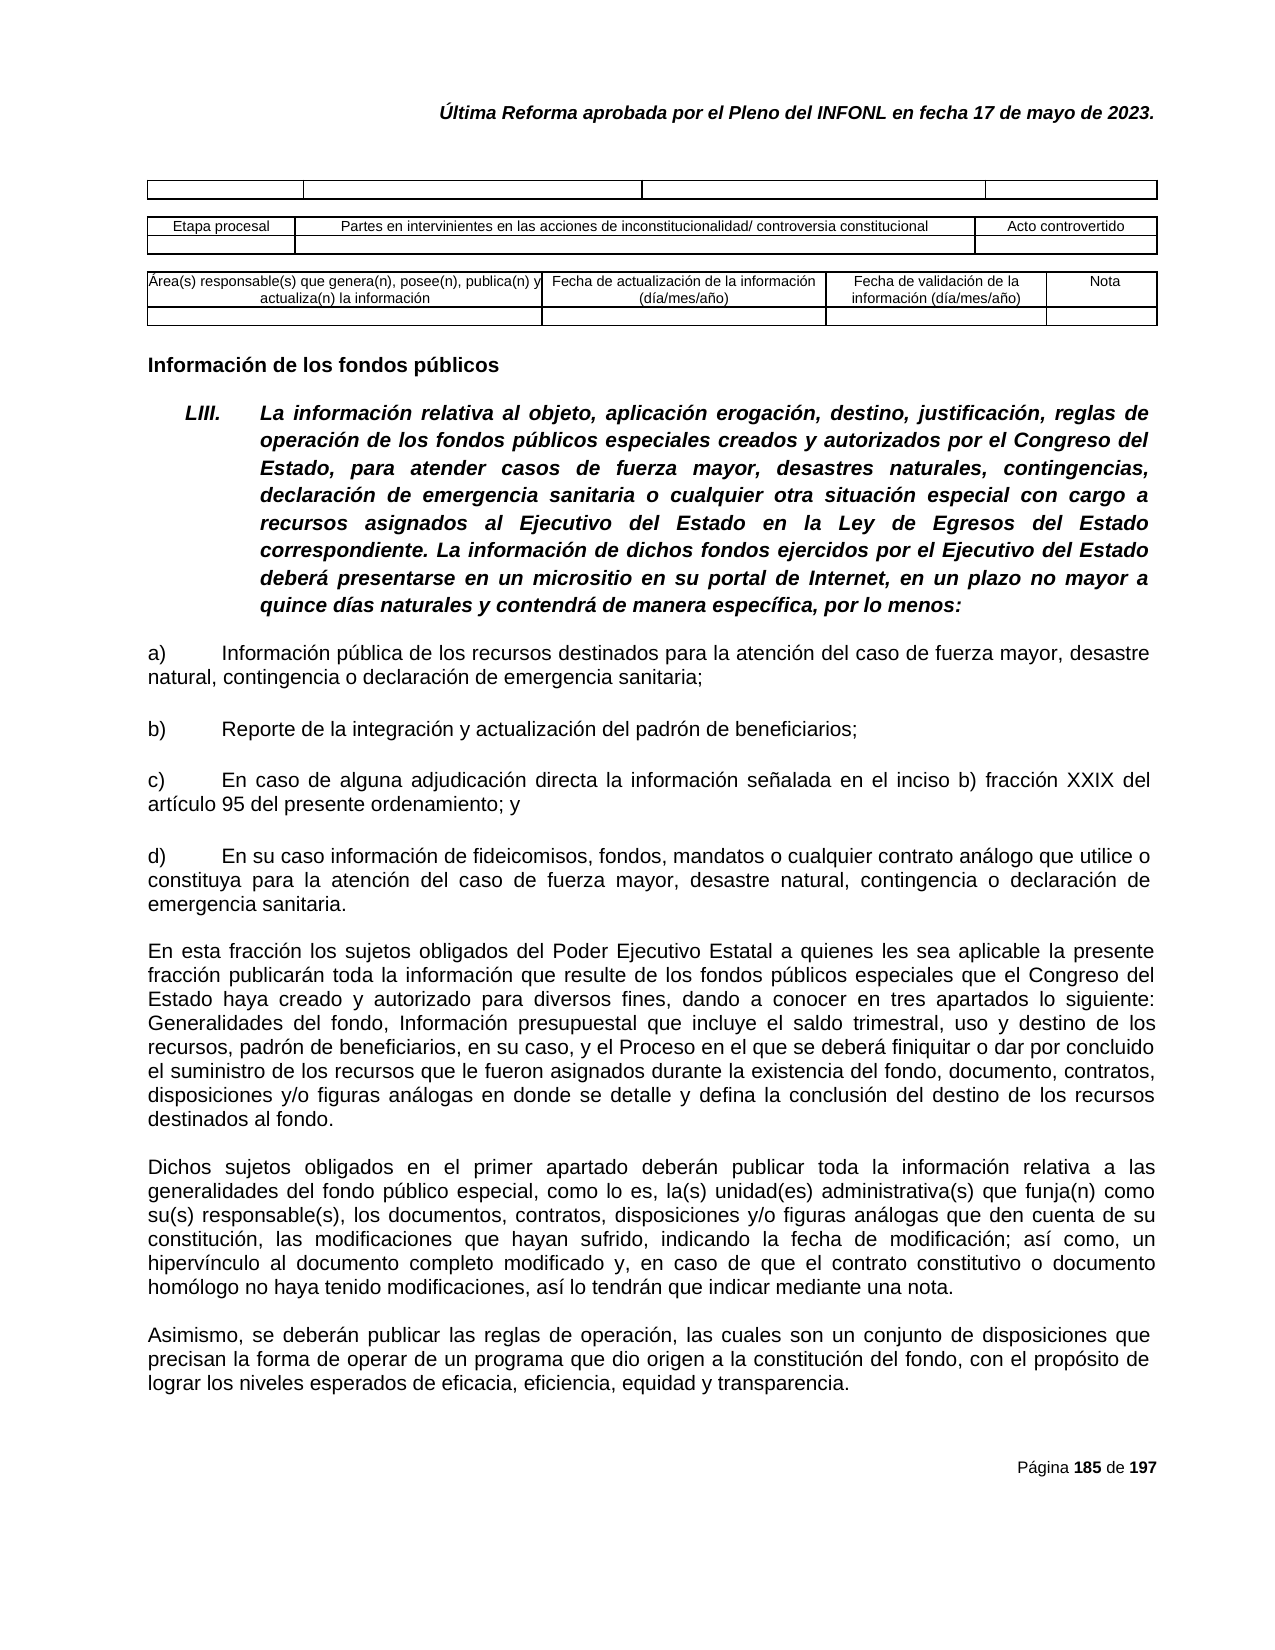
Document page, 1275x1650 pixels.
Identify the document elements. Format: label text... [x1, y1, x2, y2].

table_header Fecha de actualización de la información (día/mes/año) [543, 273, 825, 306]
list Reporte de la integración y actualización del padrón de beneficiarios; [148, 717, 1152, 741]
table_cell [304, 181, 641, 198]
text En esta fracción los sujetos obligados del Poder Ejecutivo Estatal a quienes les sea aplicable la presente fracción publicarán toda la información que resulte de los fondos públicos especiales que el Congreso del Estado haya creado y autorizado para diversos fines, dando a conocer en tres apartados lo siguiente: Generalidades del fondo, Información presupuestal que incluye el saldo trimestral, uso y destino de los recursos, padrón de beneficiarios, en su caso, y el Proceso en el que se deberá finiquitar o dar por concluido el suministro de los recursos que le fueron asignados durante la existencia del fondo, documento, contratos, disposiciones y/o figuras análogas en donde se detalle y defina la conclusión del destino de los recursos destinados al fondo. [148, 939, 1157, 1131]
text LIII. La información relativa al objeto, aplicación erogación, destino, justificación, reglas de operación de los fondos públicos especiales creados y autorizados por el Congreso del Estado, para atender casos de fuerza mayor, desastres naturales, contingencias, declaración de emergencia sanitaria o cualquier otra situación especial con cargo a recursos asignados al Ejecutivo del Estado en la Ley de Egresos del Estado correspondiente. La información de dichos fondos ejercidos por el Ejecutivo del Estado deberá presentarse en un micrositio en su portal de Internet, en un plazo no mayor a quince días naturales y contendrá de manera específica, por lo menos: [185, 400, 1152, 617]
list En caso de alguna adjudicación directa la información señalada en el inciso b) fracción XXIX del artículo 95 del presente ordenamiento; y [148, 768, 1152, 816]
table_cell [148, 181, 303, 198]
table_header Partes en intervinientes en las acciones de inconstitucionalidad/ controversia constitucional [296, 218, 974, 234]
table_header Área(s) responsable(s) que genera(n), posee(n), publica(n) y actualiza(n) la información [148, 273, 541, 306]
table_header Fecha de validación de la información (día/mes/año) [827, 273, 1046, 306]
table_header Acto controvertido [976, 218, 1156, 234]
table_cell [148, 308, 541, 324]
table_header Nota [1047, 273, 1156, 306]
text Información de los fondos públicos [148, 352, 1157, 376]
list Información pública de los recursos destinados para la atención del caso de fuerza mayor, desastre natural, contingencia o declaración de emergencia sanitaria; [148, 641, 1152, 689]
table_cell [643, 181, 985, 198]
list En su caso información de fideicomisos, fondos, mandatos o cualquier contrato análogo que utilice o constituya para la atención del caso de fuerza mayor, desastre natural, contingencia o declaración de emergencia sanitaria. [148, 843, 1152, 915]
table_cell [296, 236, 974, 253]
table_cell [1047, 308, 1156, 324]
table_cell [543, 308, 825, 324]
table_cell [976, 236, 1156, 253]
text Dichos sujetos obligados en el primer apartado deberán publicar toda la información relativa a las generalidades del fondo público especial, como lo es, la(s) unidad(es) administrativa(s) que funja(n) como su(s) responsable(s), los documentos, contratos, disposiciones y/o figuras análogas que den cuenta de su constitución, las modificaciones que hayan sufrido, indicando la fecha de modificación; así como, un hipervínculo al documento completo modificado y, en caso de que el contrato constitutivo o documento homólogo no haya tenido modificaciones, así lo tendrán que indicar mediante una nota. [148, 1155, 1157, 1299]
table_cell [148, 236, 294, 253]
table_cell [986, 181, 1156, 198]
table_cell [827, 308, 1046, 324]
text Asimismo, se deberán publicar las reglas de operación, las cuales son un conjunto de disposiciones que precisan la forma de operar de un programa que dio origen a la constitución del fondo, con el propósito de lograr los niveles esperados de eficacia, eficiencia, equidad y transparencia. [148, 1323, 1152, 1394]
table_header Etapa procesal [148, 218, 294, 234]
